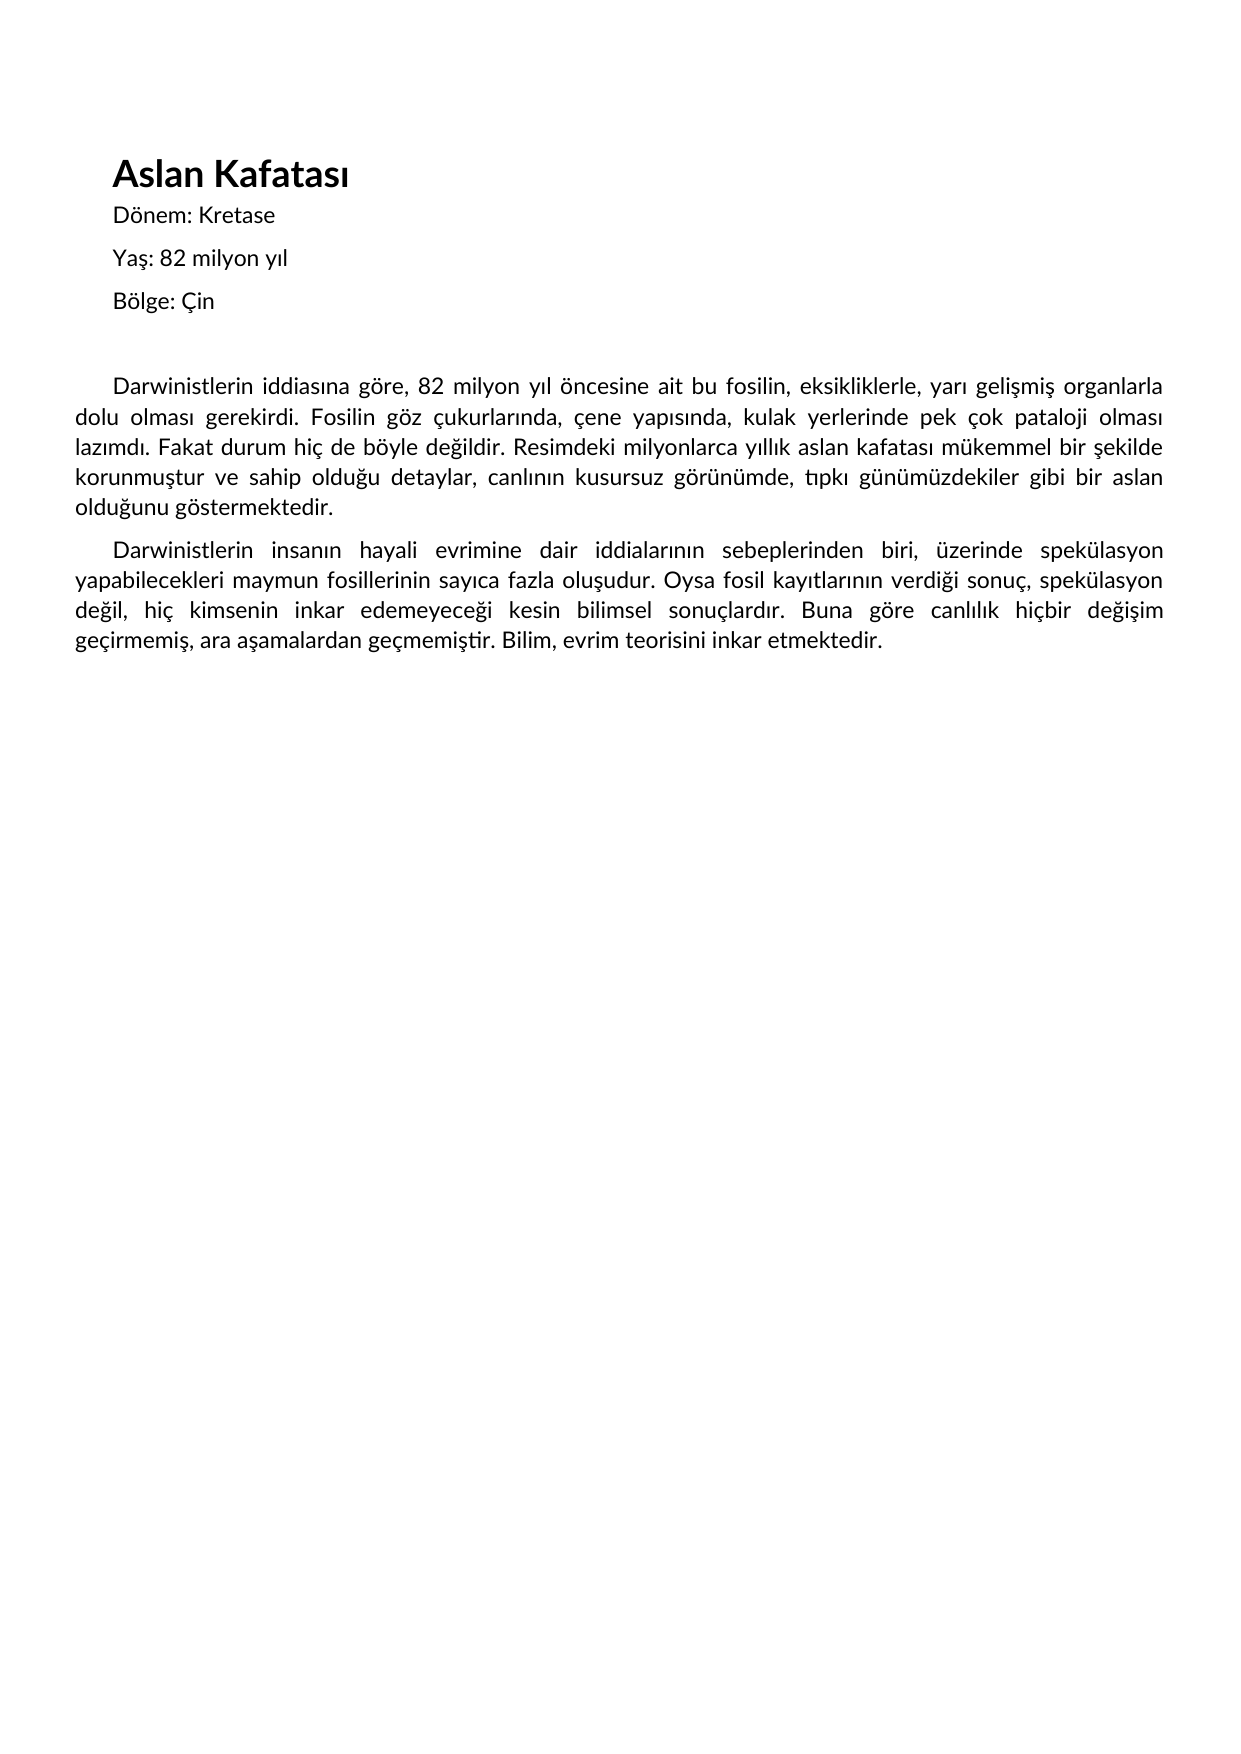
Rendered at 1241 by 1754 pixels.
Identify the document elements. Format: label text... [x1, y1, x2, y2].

text Darwinistlerin insanın hayali evrimine dair iddialarının sebeplerinden biri, üzerinde spekülasyon yapabilecekleri maymun fosillerinin sayıca fazla oluşudur. Oysa fosil kayıtlarının verdiği sonuç, spekülasyon değil, hiç kimsenin inkar edemeyeceği kesin bilimsel sonuçlardır. Buna göre canlılık hiçbir değişim geçirmemiş, ara aşamalardan geçmemiştir. Bilim, evrim teorisini inkar etmektedir. [75, 536, 1165, 654]
text Yaş: 82 milyon yıl [75, 244, 1165, 271]
text Darwinistlerin iddiasına göre, 82 milyon yıl öncesine ait bu fosilin, eksikliklerle, yarı gelişmiş organlarla dolu olması gerekirdi. Fosilin göz çukurlarında, çene yapısında, kulak yerlerinde pek çok pataloji olması lazımdı. Fakat durum hiç de böyle değildir. Resimdeki milyonlarca yıllık aslan kafatası mükemmel bir şekilde korunmuştur ve sahip olduğu detaylar, canlının kusursuz görünümde, tıpkı günümüzdekiler gibi bir aslan olduğunu göstermektedir. [75, 372, 1165, 520]
text Dönem: Kretase [75, 201, 1165, 229]
subtitle Aslan Kafatası [112, 150, 1165, 195]
text Bölge: Çin [75, 287, 1165, 314]
